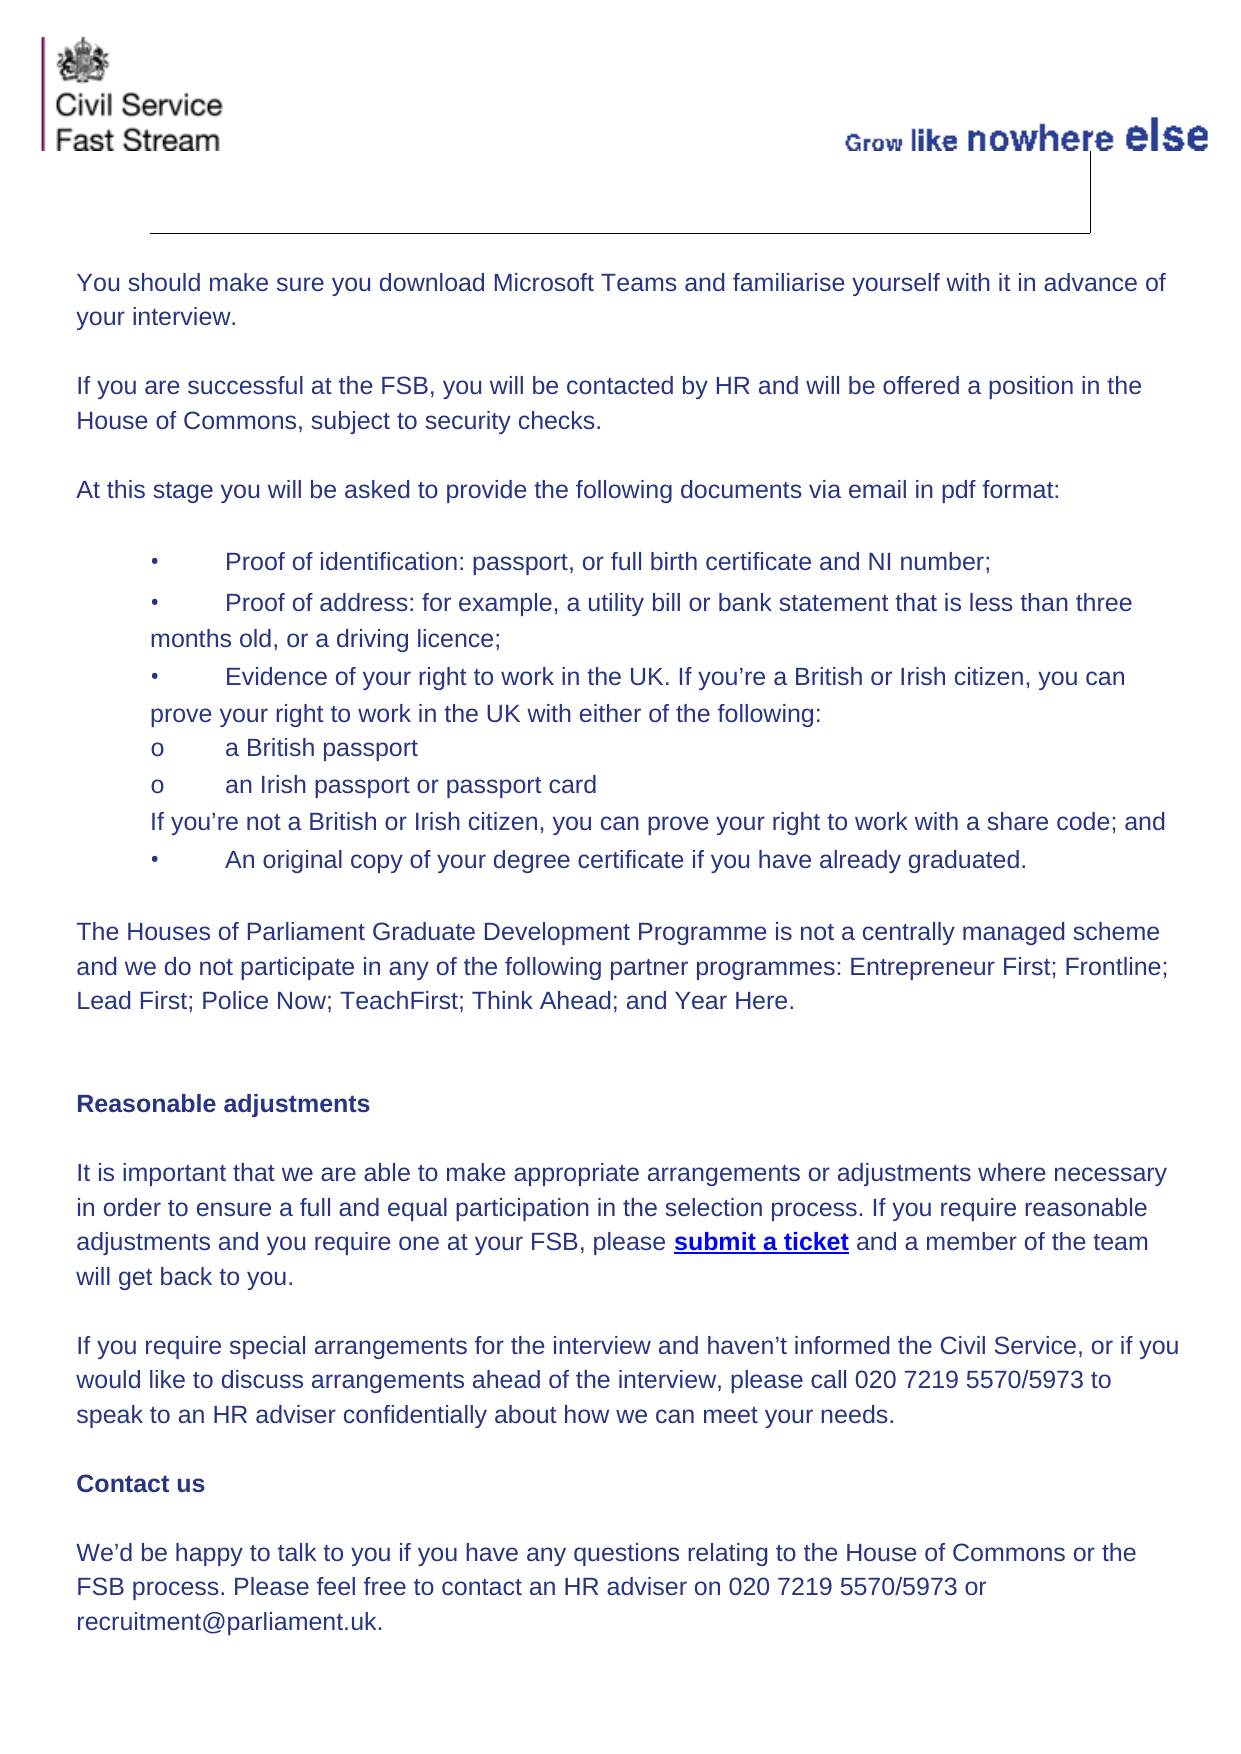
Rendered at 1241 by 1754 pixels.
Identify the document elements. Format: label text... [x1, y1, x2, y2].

text If you require special arrangements for the interview and haven’t informed the Civil Service, or if you would like to discuss arrangements ahead of the interview, please call 020 7219 5570/5973 to speak to an HR adviser confidentially about how we can meet your needs. [76, 1331, 1184, 1428]
text At this stage you will be asked to provide the following documents via email in pdf format: [76, 475, 1184, 503]
text You should make sure you download Microsoft Teams and familiarise yourself with it in advance of your interview. [76, 268, 1184, 331]
text Contact us [76, 1469, 1184, 1497]
list Evidence of your right to work in the UK. If you’re a British or Irish citizen, you can prove your right to work in the UK with either of the following: [150, 659, 1184, 727]
list Proof of identification: passport, or full birth certificate and NI number; [150, 544, 1184, 578]
list An original copy of your degree certificate if you have already graduated. [150, 842, 1184, 876]
text We’d be happy to talk to you if you have any questions relating to the House of Commons or the FSB process. Please feel free to contact an HR adviser on 020 7219 5570/5973 or recruitment@parliament.uk. [76, 1538, 1184, 1635]
text If you are successful at the FSB, you will be contacted by HR and will be offered a position in the House of Commons, subject to security checks. [76, 371, 1184, 434]
list Proof of address: for example, a utility bill or bank statement that is less than three months old, or a driving licence; [150, 584, 1184, 653]
text Reasonable adjustments [76, 1089, 1184, 1118]
list an Irish passport or passport card [150, 770, 1184, 801]
text The Houses of Parliament Graduate Development Programme is not a centrally managed scheme and we do not participate in any of the following partner programmes: Entrepreneur First; Frontline; Lead First; Police Now; TeachFirst; Think Ahead; and Year Here. [76, 917, 1184, 1015]
list a British passport [150, 733, 1184, 764]
text If you’re not a British or Irish citizen, you can prove your right to work with a share code; and [114, 807, 1184, 836]
text It is important that we are able to make appropriate arrangements or adjustments where necessary in order to ensure a full and equal participation in the selection process. If you require reasonable adjustments and you require one at your FSB, please submit a ticket and a member of the team will get back to you. [76, 1158, 1184, 1291]
